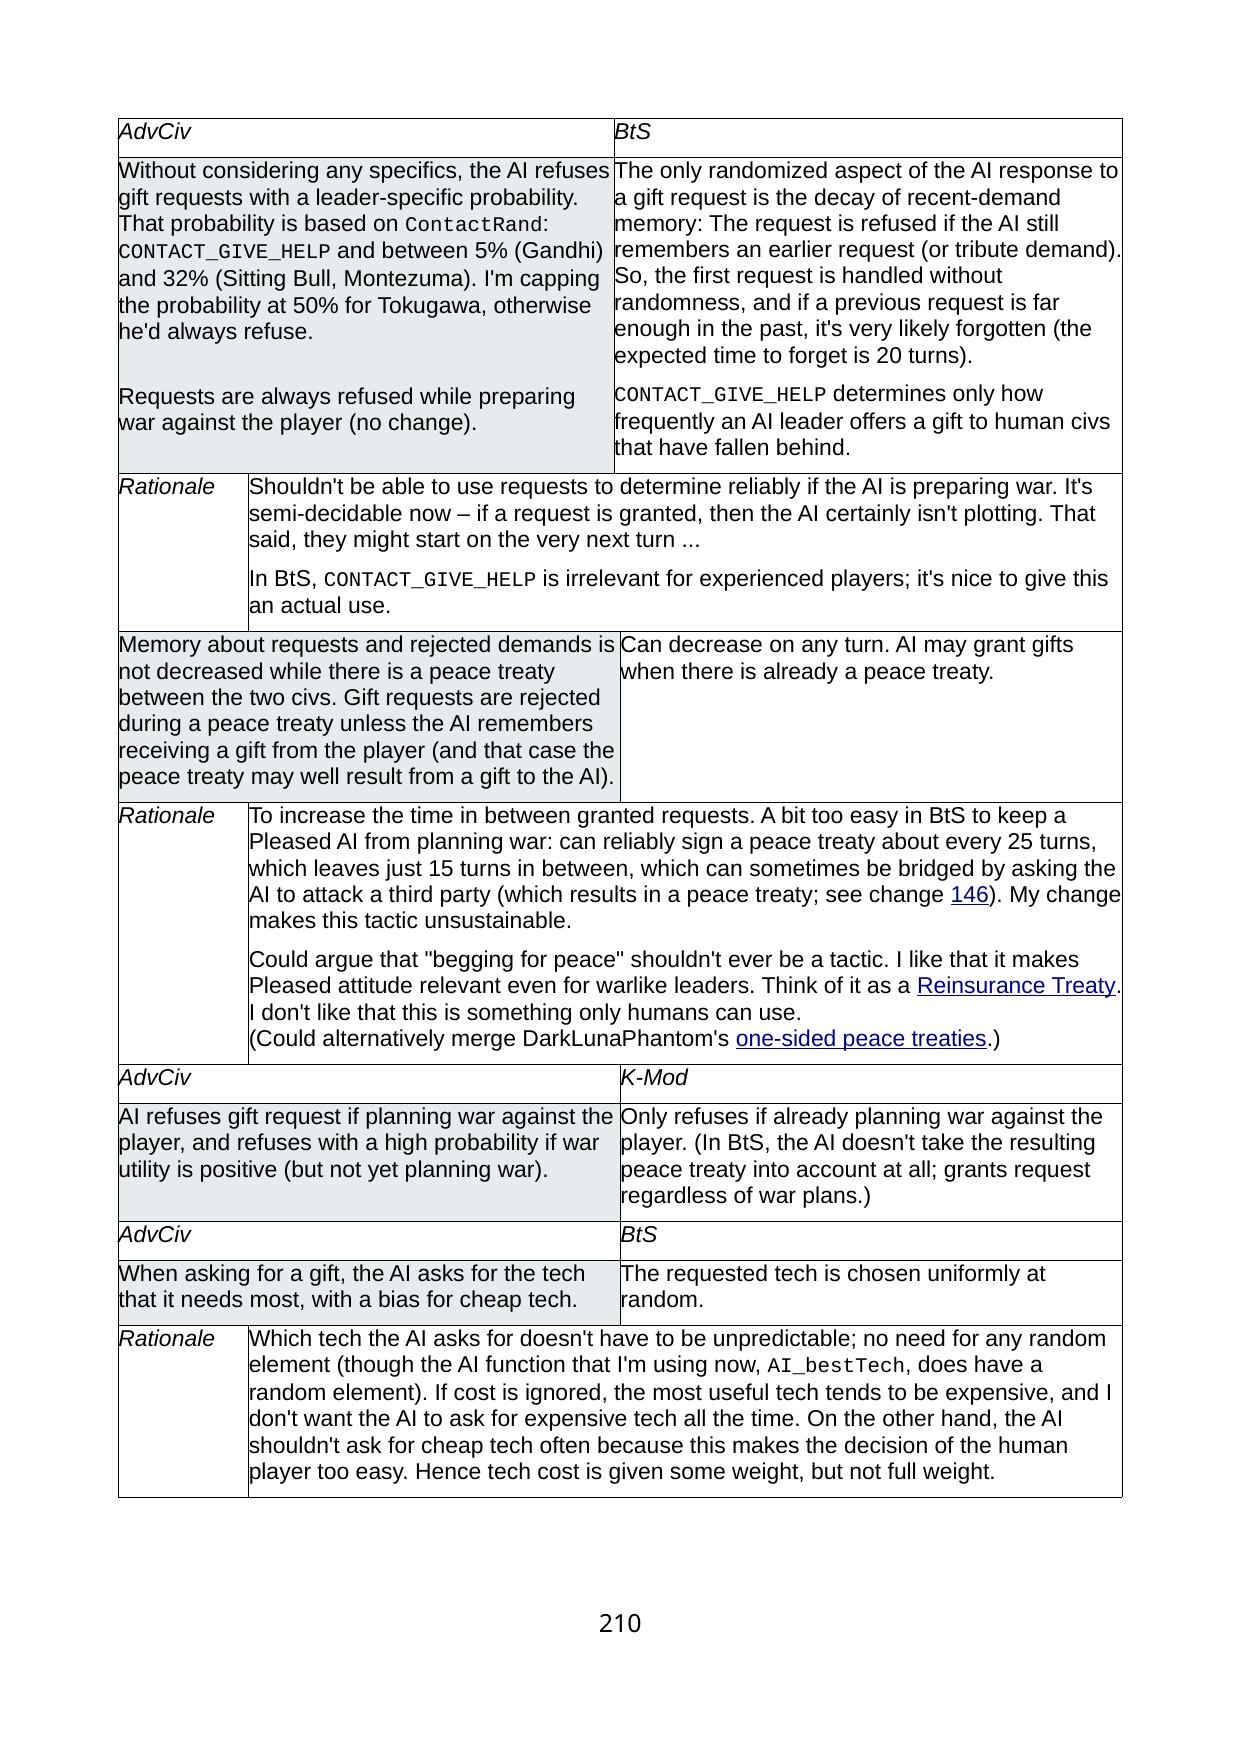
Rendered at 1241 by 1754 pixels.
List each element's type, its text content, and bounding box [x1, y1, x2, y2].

table_cell Memory about requests and rejected demands is not decreased while there is a peace treaty between the two civs. Gift requests are rejected during a peace treaty unless the AI remembers receiving a gift from the player (and that case the peace treaty may well result from a gift to the AI). [119, 632, 620, 802]
table_cell The requested tech is chosen uniformly at random. [621, 1261, 1122, 1325]
table_cell Can decrease on any turn. AI may grant gifts when there is already a peace treaty. [621, 632, 1122, 802]
table_cell Rationale [119, 803, 248, 1064]
table_cell AdvCiv [119, 119, 614, 157]
table_cell Which tech the AI asks for doesn't have to be unpredictable; no need for any random element (though the AI function that I'm using now, AI_bestTech, does have a random element). If cost is ignored, the most useful tech tends to be expensive, and I don't want the AI to ask for expensive tech all the time. On the other hand, the AI shouldn't ask for cheap tech often because this makes the decision of the human player too easy. Hence tech cost is given some weight, but not full weight. [249, 1326, 1122, 1497]
table_cell Only refuses if already planning war against the player. (In BtS, the AI doesn't take the resulting peace treaty into account at all; grants request regardless of war plans.) [621, 1104, 1122, 1221]
table_cell AI refuses gift request if planning war against the player, and refuses with a high probability if war utility is positive (but not yet planning war). [119, 1104, 620, 1221]
table_cell K-Mod [621, 1065, 1122, 1103]
table_cell Shouldn't be able to use requests to determine reliably if the AI is preparing war. It's semi-decidable now – if a request is granted, then the AI certainly isn't plotting. That said, they might start on the very next turn ... In BtS, CONTACT_GIVE_HELP is irrelevant for experienced players; it's nice to give this an actual use. [249, 474, 1122, 631]
table_cell BtS [615, 119, 1122, 157]
table_cell The only randomized aspect of the AI response to a gift request is the decay of recent-demand memory: The request is refused if the AI still remembers an earlier request (or tribute demand). So, the first request is handled without randomness, and if a previous request is far enough in the past, it's very likely forgotten (the expected time to forget is 20 turns). CONTACT_GIVE_HELP determines only how frequently an AI leader offers a gift to human civs that have fallen behind. [615, 158, 1122, 473]
table_cell AdvCiv [119, 1065, 620, 1103]
table_cell Rationale [119, 1326, 248, 1497]
table_cell When asking for a gift, the AI asks for the tech that it needs most, with a bias for cheap tech. [119, 1261, 620, 1325]
table_cell Without considering any specifics, the AI refuses gift requests with a leader-specific probability. That probability is based on ContactRand: CONTACT_GIVE_HELP and between 5% (Gandhi) and 32% (Sitting Bull, Montezuma). I'm capping the probability at 50% for Tokugawa, otherwise he'd always refuse. Requests are always refused while preparing war against the player (no change). [119, 158, 614, 473]
table_cell AdvCiv [119, 1222, 620, 1259]
table_cell To increase the time in between granted requests. A bit too easy in BtS to keep a Pleased AI from planning war: can reliably sign a peace treaty about every 25 turns, which leaves just 15 turns in between, which can sometimes be bridged by asking the AI to attack a third party (which results in a peace treaty; see change 146). My change makes this tactic unsustainable. Could argue that "begging for peace" shouldn't ever be a tactic. I like that it makes Pleased attitude relevant even for warlike leaders. Think of it as a Reinsurance Treaty. I don't like that this is something only humans can use. (Could alternatively merge DarkLunaPhantom's one-sided peace treaties.) [249, 803, 1122, 1064]
table_cell BtS [621, 1222, 1122, 1259]
table_cell Rationale [119, 474, 248, 631]
